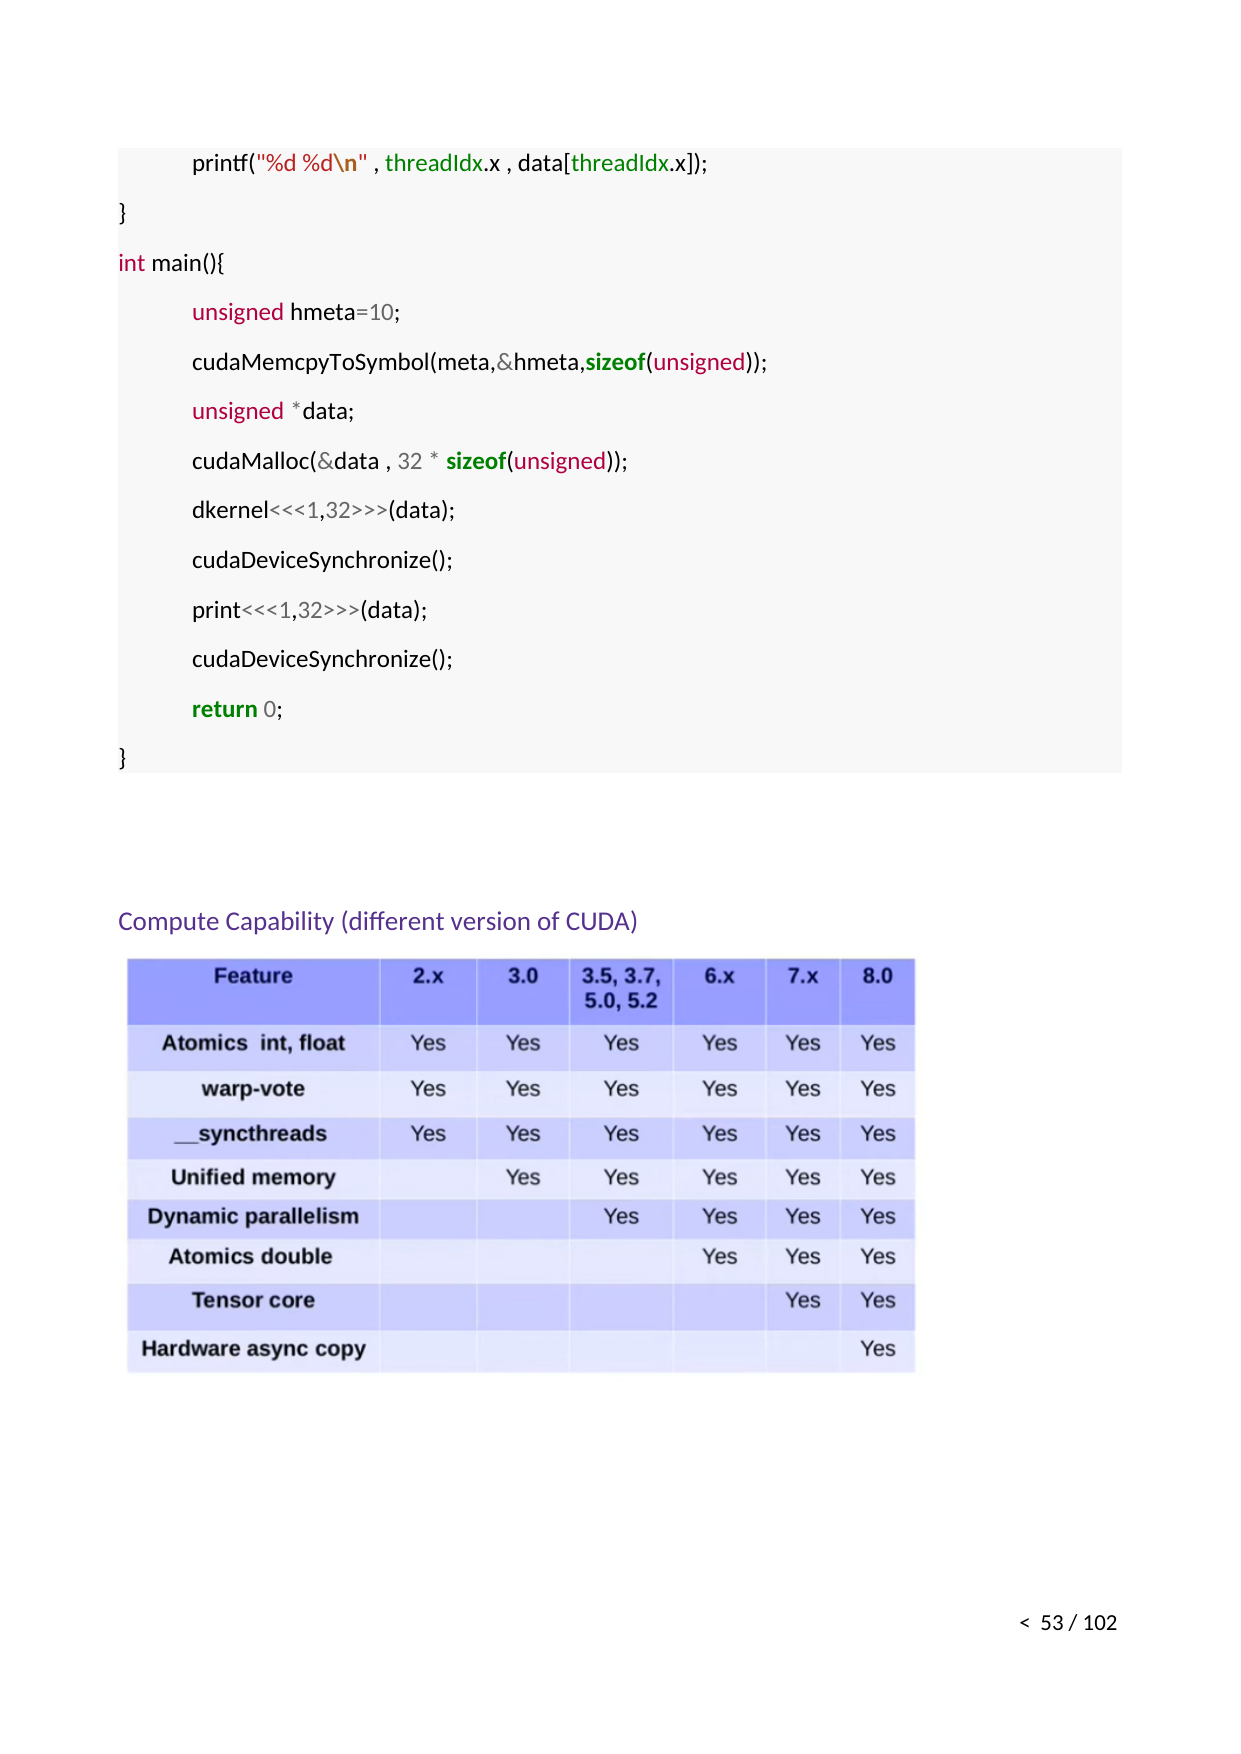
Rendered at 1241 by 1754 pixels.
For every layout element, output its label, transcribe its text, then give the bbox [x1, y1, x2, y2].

text cudaMemcpyToSymbol(meta,&hmeta,sizeof(unsigned)); [118, 346, 1122, 376]
picture [118, 951, 926, 1382]
text } [118, 197, 1122, 228]
text cudaMalloc(&data , 32 * sizeof(unsigned)); [118, 445, 1122, 476]
subtitle Compute Capability (different version of CUDA) [118, 904, 1122, 937]
text unsigned *data; [118, 396, 1122, 426]
text unsigned hmeta=10; [118, 296, 1122, 327]
text cudaDeviceSynchronize(); [118, 643, 1122, 674]
text } [118, 743, 1122, 773]
text return 0; [118, 693, 1122, 723]
text int main(){ [118, 247, 1122, 277]
text printf("%d %d\n" , threadIdx.x , data[threadIdx.x]); [118, 148, 1122, 178]
text cudaDeviceSynchronize(); [118, 544, 1122, 575]
text dkernel<<<1,32>>>(data); [118, 495, 1122, 525]
text print<<<1,32>>>(data); [118, 594, 1122, 624]
